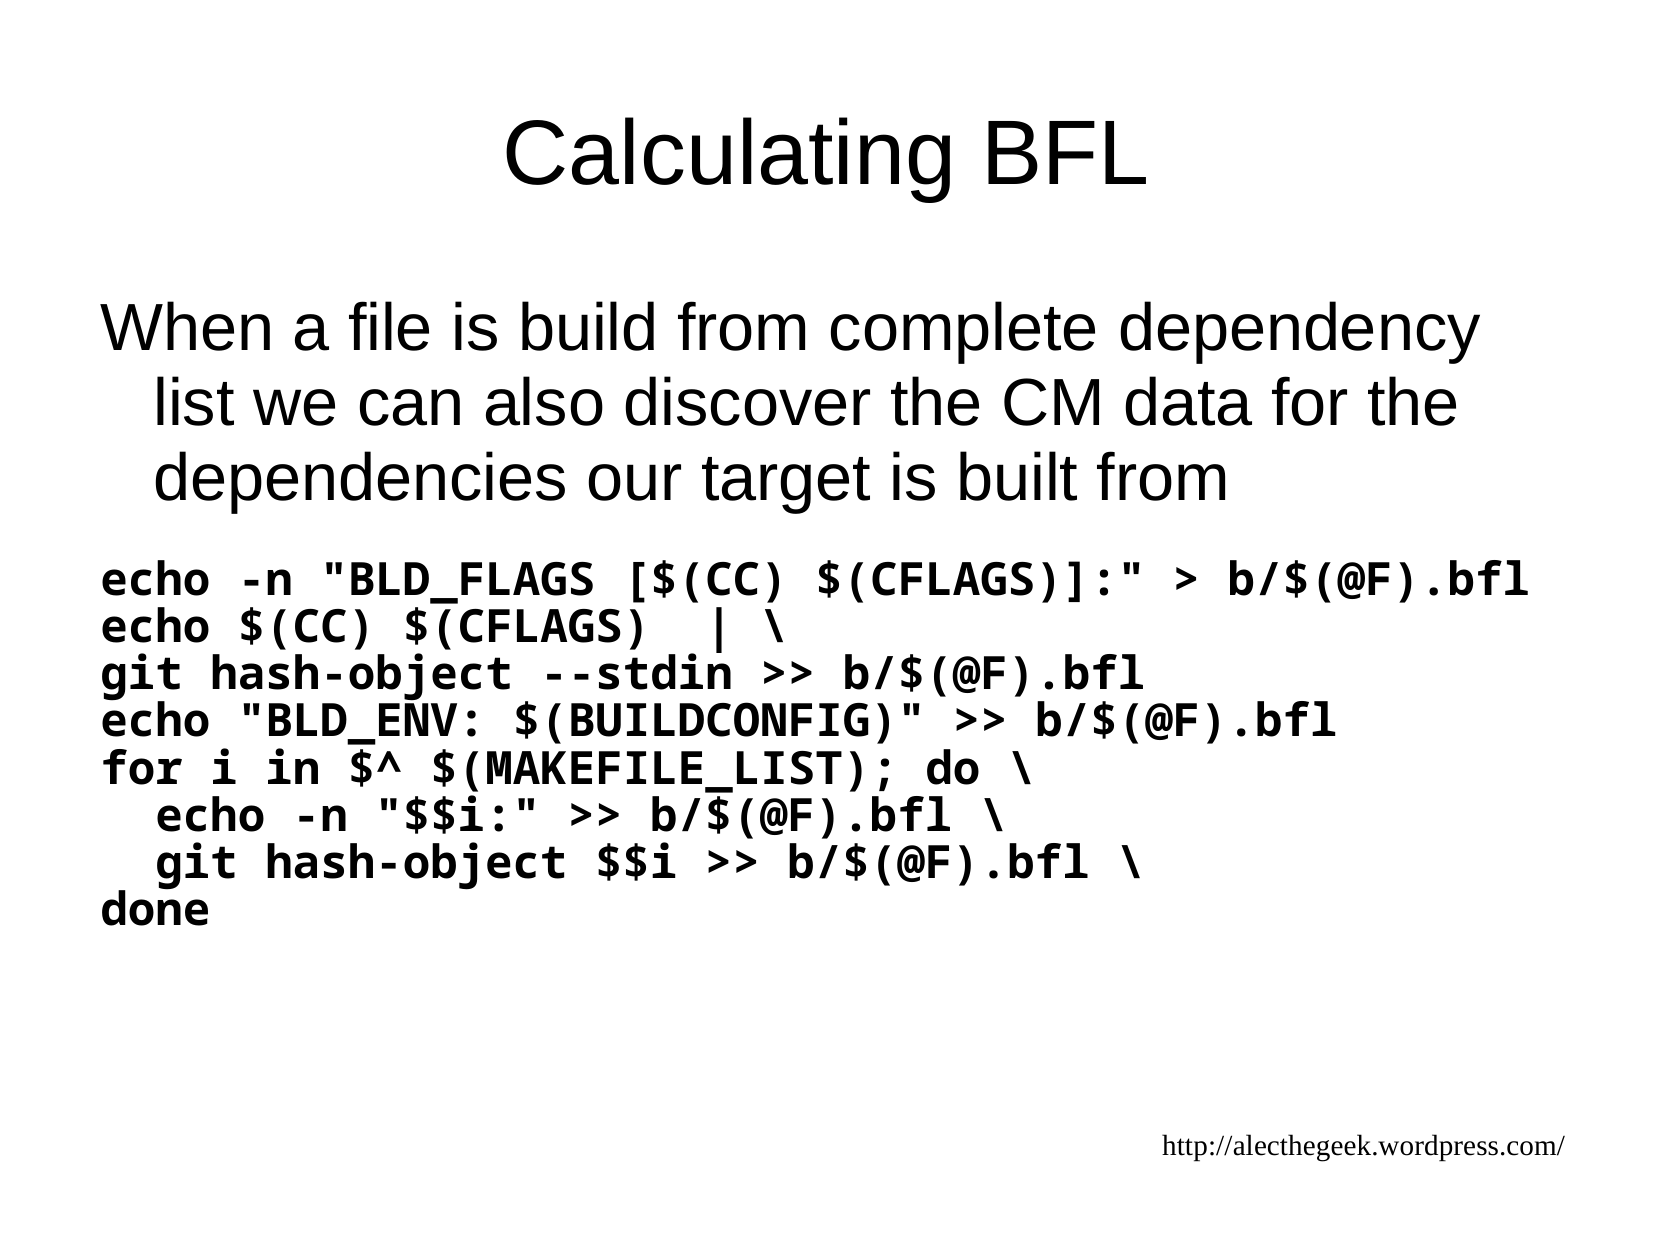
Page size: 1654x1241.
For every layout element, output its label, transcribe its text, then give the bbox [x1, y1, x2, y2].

title Calculating BFL [82, 49, 1571, 257]
list When a file is build from complete dependency list we can also discover the CM data for the dependencies our target is built from echo -n "BLD_FLAGS [$(CC) $(CFLAGS)]:" > b/$(@F).bfl echo $(CC) $(CFLAGS) | \ git hash-object --stdin >> b/$(@F).bfl echo "BLD_ENV: $(BUILDCONFIG)" >> b/$(@F).bfl for i in $^ $(MAKEFILE_LIST); do \ echo -n "$$i:" >> b/$(@F).bfl \ git hash-object $$i >> b/$(@F).bfl \ done [82, 290, 1571, 1109]
